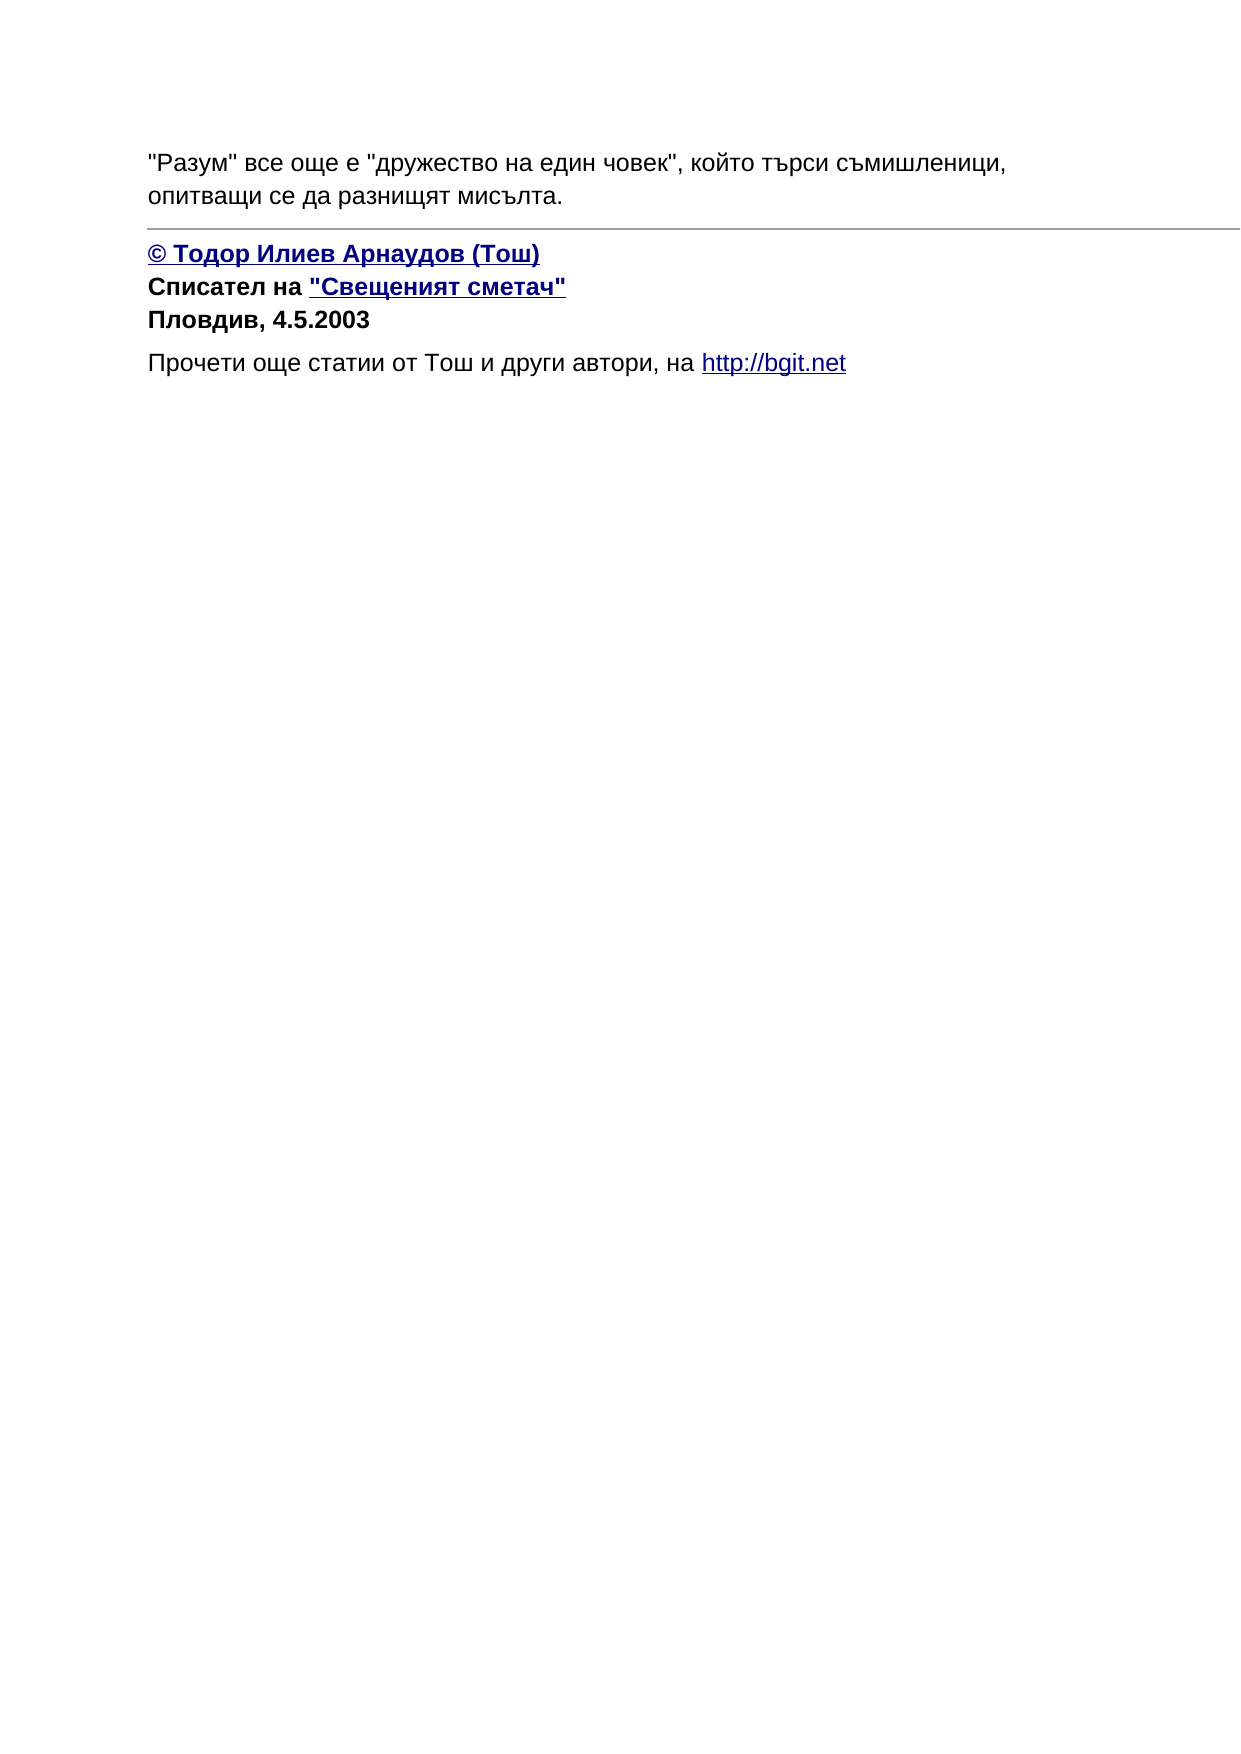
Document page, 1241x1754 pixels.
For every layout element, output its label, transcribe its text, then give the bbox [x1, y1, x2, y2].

text © Тодор Илиев Арнаудов (Тош) Списател на "Свещеният сметач" Пловдив, 4.5.2003 Прочети още статии от Тош и други автори, на http://bgit.net [148, 239, 1093, 378]
text "Разум" все още е "дружество на един човек", който търси съмишленици, опитващи се да разнищят мисълта. [148, 148, 1093, 209]
